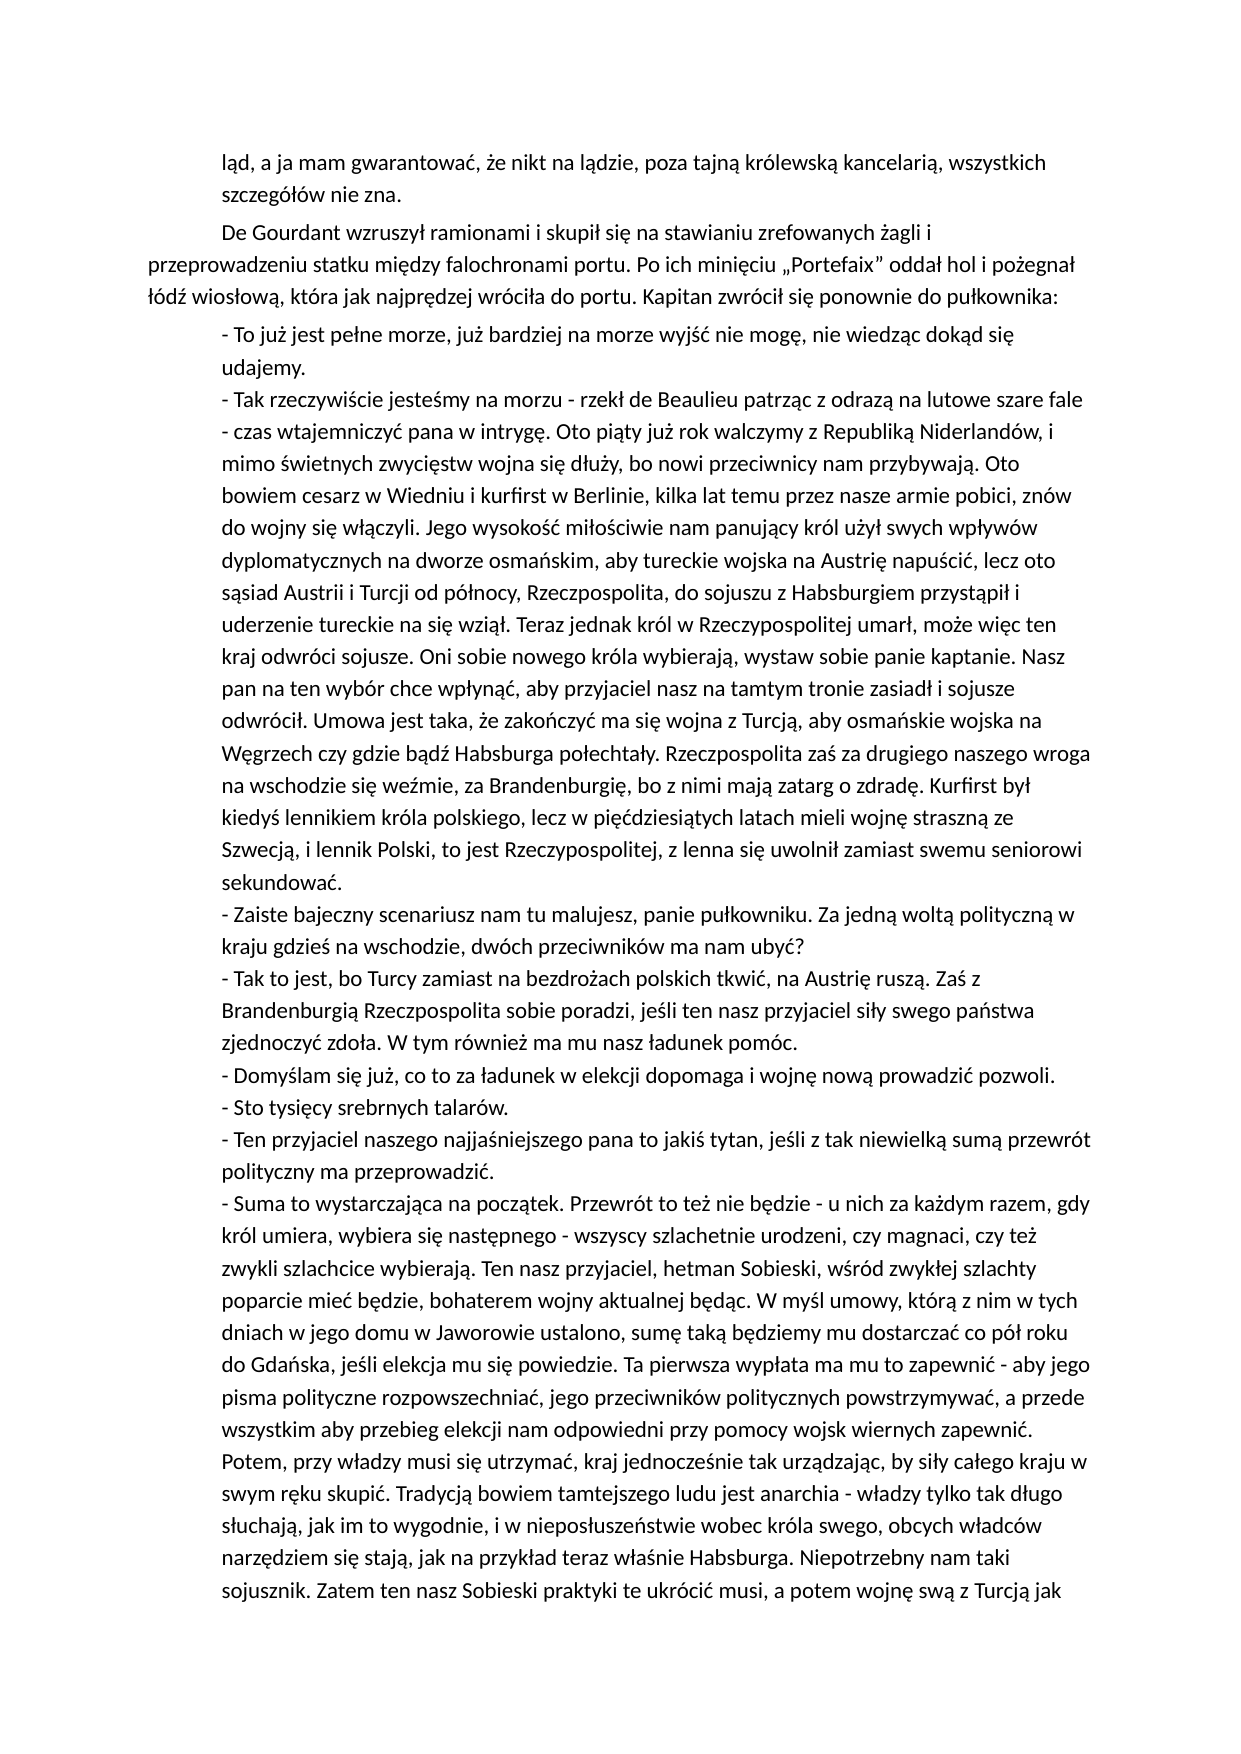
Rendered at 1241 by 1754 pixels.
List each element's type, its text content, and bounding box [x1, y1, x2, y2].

text - Zaiste bajeczny scenariusz nam tu malujesz, panie pułkowniku. Za jedną woltą polityczną w kraju gdzieś na wschodzie, dwóch przeciwników ma nam ubyć? [221, 900, 1093, 960]
text ląd, a ja mam gwarantować, że nikt na lądzie, poza tajną królewską kancelarią, wszystkich szczegółów nie zna. [221, 148, 1093, 208]
text - To już jest pełne morze, już bardziej na morze wyjść nie mogę, nie wiedząc dokąd się udajemy. [221, 320, 1093, 381]
text - Domyślam się już, co to za ładunek w elekcji dopomaga i wojnę nową prowadzić pozwoli. [221, 1061, 1093, 1089]
text - Ten przyjaciel naszego najjaśniejszego pana to jakiś tytan, jeśli z tak niewielką sumą przewrót polityczny ma przeprowadzić. [221, 1125, 1093, 1185]
text - Tak rzeczywiście jesteśmy na morzu - rzekł de Beaulieu patrząc z odrazą na lutowe szare fale - czas wtajemniczyć pana w intrygę. Oto piąty już rok walczymy z Republiką Niderlandów, i mimo świetnych zwycięstw wojna się dłuży, bo nowi przeciwnicy nam przybywają. Oto bowiem cesarz w Wiedniu i kurfirst w Berlinie, kilka lat temu przez nasze armie pobici, znów do wojny się włączyli. Jego wysokość miłościwie nam panujący król użył swych wpływów dyplomatycznych na dworze osmańskim, aby tureckie wojska na Austrię napuścić, lecz oto sąsiad Austrii i Turcji od północy, Rzeczpospolita, do sojuszu z Habsburgiem przystąpił i uderzenie tureckie na się wziął. Teraz jednak król w Rzeczypospolitej umarł, może więc ten kraj odwróci sojusze. Oni sobie nowego króla wybierają, wystaw sobie panie kaptanie. Nasz pan na ten wybór chce wpłynąć, aby przyjaciel nasz na tamtym tronie zasiadł i sojusze odwrócił. Umowa jest taka, że zakończyć ma się wojna z Turcją, aby osmańskie wojska na Węgrzech czy gdzie bądź Habsburga połechtały. Rzeczpospolita zaś za drugiego naszego wroga na wschodzie się weźmie, za Brandenburgię, bo z nimi mają zatarg o zdradę. Kurfirst był kiedyś lennikiem króla polskiego, lecz w pięćdziesiątych latach mieli wojnę straszną ze Szwecją, i lennik Polski, to jest Rzeczypospolitej, z lenna się uwolnił zamiast swemu seniorowi sekundować. [221, 385, 1093, 896]
text - Sto tysięcy srebrnych talarów. [221, 1093, 1093, 1121]
text - Tak to jest, bo Turcy zamiast na bezdrożach polskich tkwić, na Austrię ruszą. Zaś z Brandenburgią Rzeczpospolita sobie poradzi, jeśli ten nasz przyjaciel siły swego państwa zjednoczyć zdoła. W tym również ma mu nasz ładunek pomóc. [221, 964, 1093, 1057]
text De Gourdant wzruszył ramionami i skupił się na stawianiu zrefowanych żagli i przeprowadzeniu statku między falochronami portu. Po ich minięciu „Portefaix” oddał hol i pożegnał łódź wiosłową, która jak najprędzej wróciła do portu. Kapitan zwrócił się ponownie do pułkownika: [148, 218, 1093, 310]
text - Suma to wystarczająca na początek. Przewrót to też nie będzie - u nich za każdym razem, gdy król umiera, wybiera się następnego - wszyscy szlachetnie urodzeni, czy magnaci, czy też zwykli szlachcice wybierają. Ten nasz przyjaciel, hetman Sobieski, wśród zwykłej szlachty poparcie mieć będzie, bohaterem wojny aktualnej będąc. W myśl umowy, którą z nim w tych dniach w jego domu w Jaworowie ustalono, sumę taką będziemy mu dostarczać co pół roku do Gdańska, jeśli elekcja mu się powiedzie. Ta pierwsza wypłata ma mu to zapewnić - aby jego pisma polityczne rozpowszechniać, jego przeciwników politycznych powstrzymywać, a przede wszystkim aby przebieg elekcji nam odpowiedni przy pomocy wojsk wiernych zapewnić. Potem, przy władzy musi się utrzymać, kraj jednocześnie tak urządzając, by siły całego kraju w swym ręku skupić. Tradycją bowiem tamtejszego ludu jest anarchia - władzy tylko tak długo słuchają, jak im to wygodnie, i w nieposłuszeństwie wobec króla swego, obcych władców narzędziem się stają, jak na przykład teraz właśnie Habsburga. Niepotrzebny nam taki sojusznik. Zatem ten nasz Sobieski praktyki te ukrócić musi, a potem wojnę swą z Turcją jak [221, 1189, 1093, 1604]
